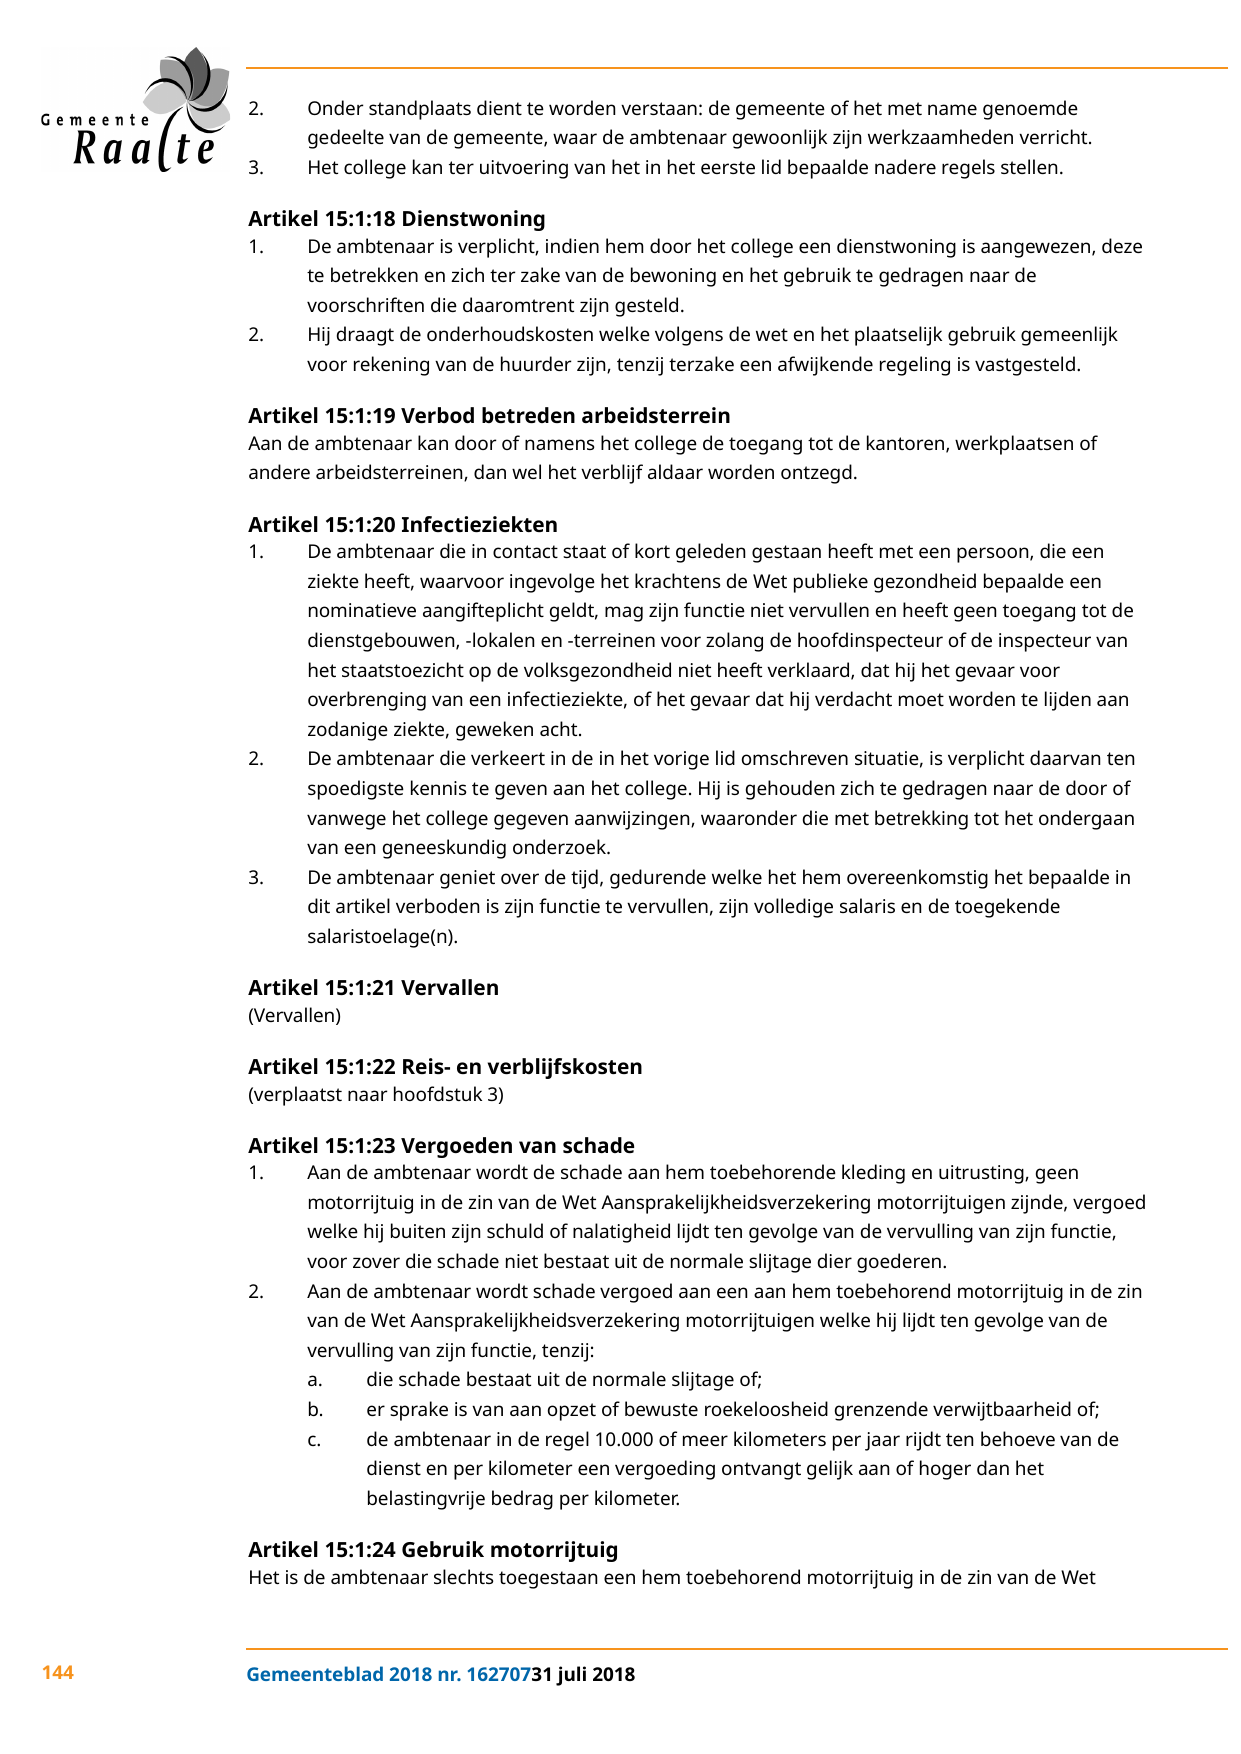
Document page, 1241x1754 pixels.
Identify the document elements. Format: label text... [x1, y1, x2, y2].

list De ambtenaar die verkeert in de in het vorige lid omschreven situatie, is verplicht daarvan ten spoedigste kennis te geven aan het college. Hij is gehouden zich te gedragen naar de door of vanwege het college gegeven aanwijzingen, waaronder die met betrekking tot het ondergaan van een geneeskundig onderzoek. [248, 746, 1152, 860]
list die schade bestaat uit de normale slijtage of; [307, 1367, 1152, 1392]
text Artikel 15:1:21 Vervallen [248, 973, 1152, 1002]
text Artikel 15:1:22 Reis- en verblijfskosten [248, 1052, 1152, 1081]
text Artikel 15:1:24 Gebruik motorrijtuig [248, 1535, 1152, 1564]
text Artikel 15:1:19 Verbod betreden arbeidsterrein [248, 402, 1152, 430]
text (verplaatst naar hoofdstuk 3) [248, 1081, 1152, 1106]
list de ambtenaar in de regel 10.000 of meer kilometers per jaar rijdt ten behoeve van de dienst en per kilometer een vergoeding ontvangt gelijk aan of hoger dan het belastingvrije bedrag per kilometer. [307, 1426, 1152, 1511]
list De ambtenaar geniet over de tijd, gedurende welke het hem overeenkomstig het bepaalde in dit artikel verboden is zijn functie te vervullen, zijn volledige salaris en de toegekende salaristoelage(n). [248, 864, 1152, 949]
list er sprake is van aan opzet of bewuste roekeloosheid grenzende verwijtbaarheid of; [307, 1396, 1152, 1422]
picture [41, 47, 231, 172]
text Artikel 15:1:18 Dienstwoning [248, 204, 1152, 233]
text Aan de ambtenaar kan door of namens het college de toegang tot de kantoren, werkplaatsen of andere arbeidsterreinen, dan wel het verblijf aldaar worden ontzegd. [248, 430, 1152, 485]
list Onder standplaats dient te worden verstaan: de gemeente of het met name genoemde gedeelte van de gemeente, waar de ambtenaar gewoonlijk zijn werkzaamheden verricht. [248, 95, 1152, 150]
list De ambtenaar is verplicht, indien hem door het college een dienstwoning is aangewezen, deze te betrekken en zich ter zake van de bewoning en het gebruik te gedragen naar de voorschriften die daaromtrent zijn gesteld. [248, 233, 1152, 318]
text (Vervallen) [248, 1002, 1152, 1028]
list Het college kan ter uitvoering van het in het eerste lid bepaalde nadere regels stellen. [248, 154, 1152, 180]
text Het is de ambtenaar slechts toegestaan een hem toebehorend motorrijtuig in de zin van de Wet [248, 1564, 1152, 1589]
text Artikel 15:1:23 Vergoeden van schade [248, 1131, 1152, 1159]
list Hij draagt de onderhoudskosten welke volgens de wet en het plaatselijk gebruik gemeenlijk voor rekening van de huurder zijn, tenzij terzake een afwijkende regeling is vastgesteld. [248, 322, 1152, 377]
list De ambtenaar die in contact staat of kort geleden gestaan heeft met een persoon, die een ziekte heeft, waarvoor ingevolge het krachtens de Wet publieke gezondheid bepaalde een nominatieve aangifteplicht geldt, mag zijn functie niet vervullen en heeft geen toegang tot de dienstgebouwen, -lokalen en -terreinen voor zolang de hoofdinspecteur of de inspecteur van het staatstoezicht op de volksgezondheid niet heeft verklaard, dat hij het gevaar voor overbrenging van een infectieziekte, of het gevaar dat hij verdacht moet worden te lijden aan zodanige ziekte, geweken acht. [248, 538, 1152, 742]
list Aan de ambtenaar wordt de schade aan hem toebehorende kleding en uitrusting, geen motorrijtuig in de zin van de Wet Aansprakelijkheidsverzekering motorrijtuigen zijnde, vergoed welke hij buiten zijn schuld of nalatigheid lijdt ten gevolge van de vervulling van zijn functie, voor zover die schade niet bestaat uit de normale slijtage dier goederen. [248, 1159, 1152, 1274]
text Artikel 15:1:20 Infectieziekten [248, 510, 1152, 538]
list Aan de ambtenaar wordt schade vergoed aan een aan hem toebehorend motorrijtuig in de zin van de Wet Aansprakelijkheidsverzekering motorrijtuigen welke hij lijdt ten gevolge van de vervulling van zijn functie, tenzij: [248, 1278, 1152, 1363]
